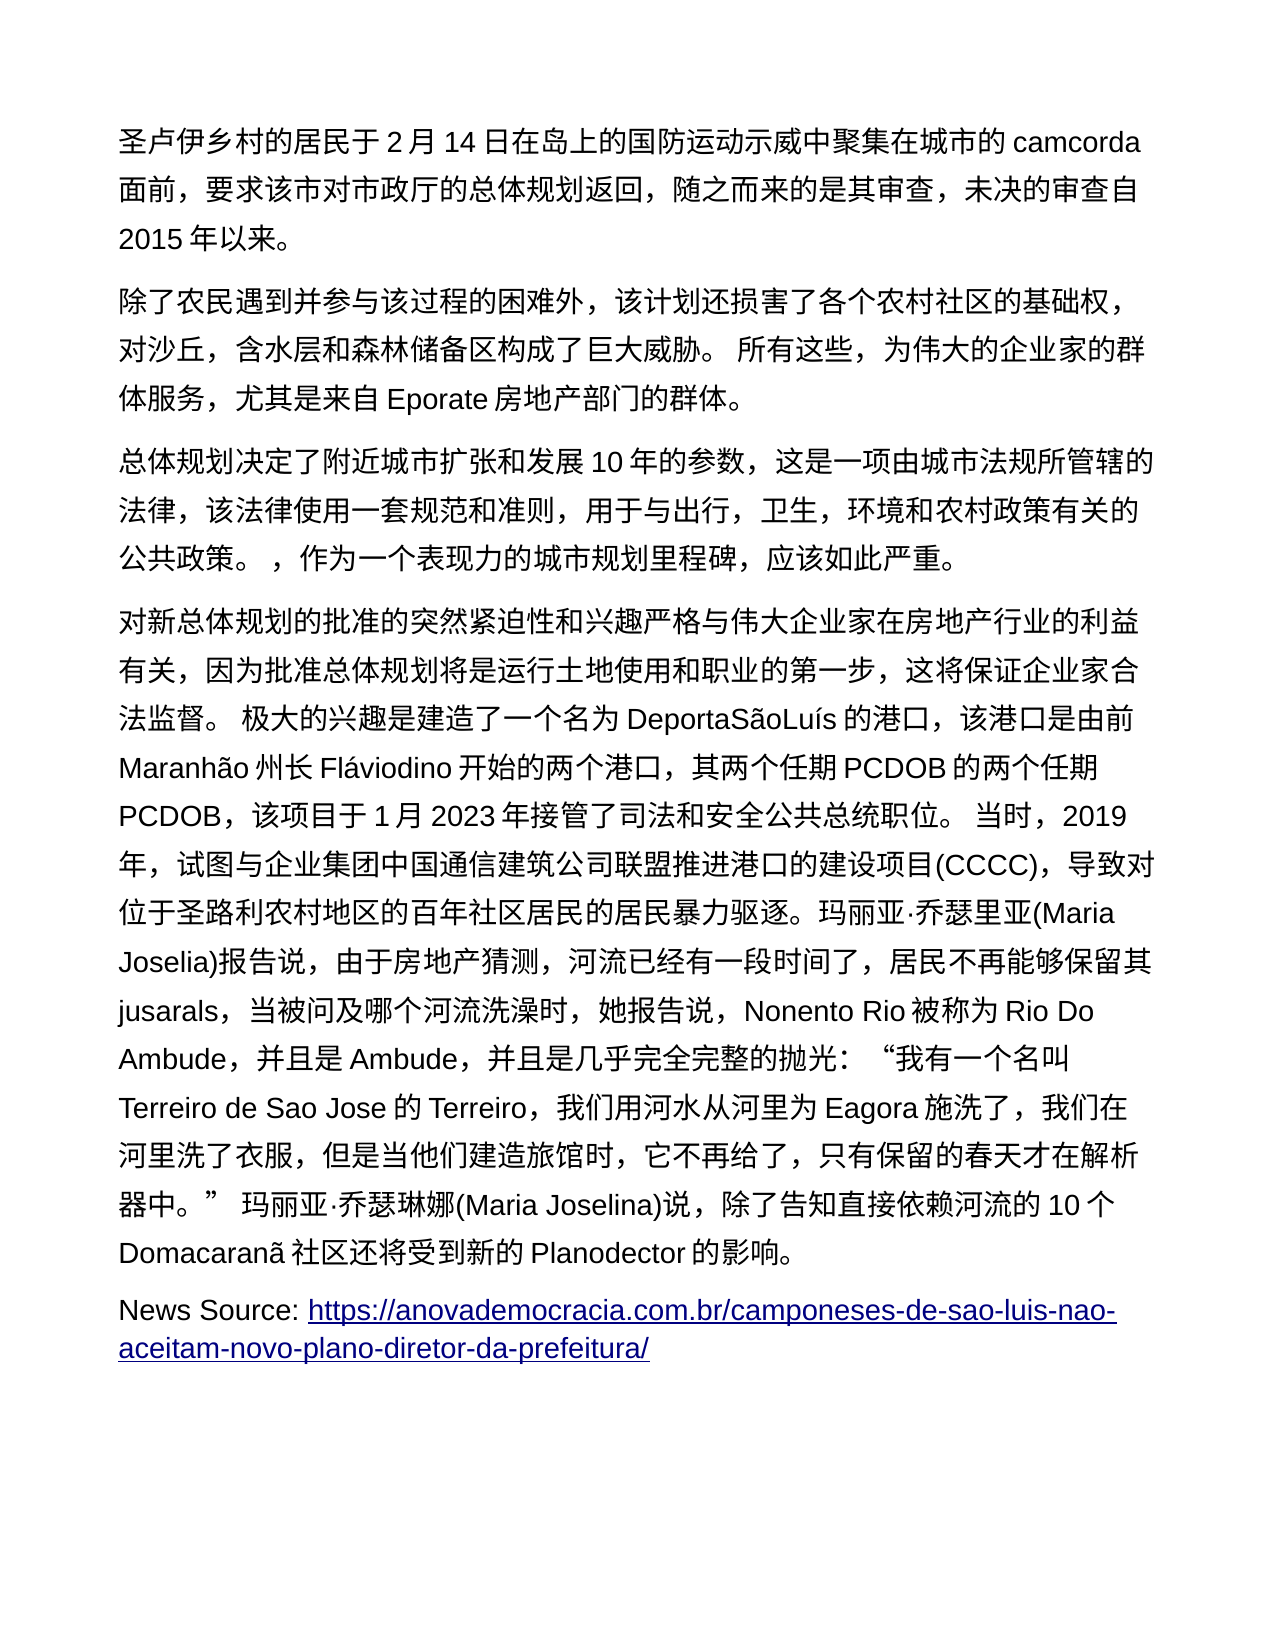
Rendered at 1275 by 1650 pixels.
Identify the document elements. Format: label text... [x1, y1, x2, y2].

text 除了农民遇到并参与该过程的困难外，该计划还损害了各个农村社区的基础权，对沙丘，含水层和森林储备区构成了巨大威胁。 所有这些，为伟大的企业家的群体服务，尤其是来自Eporate房地产部门的群体。 [118, 278, 1157, 418]
text 总体规划决定了附近城市扩张和发展10年的参数，这是一项由城市法规所管辖的法律，该法律使用一套规范和准则，用于与出行，卫生，环境和农村政策有关的公共政策。 ，作为一个表现力的城市规划里程碑，应该如此严重。 [118, 438, 1157, 578]
text News Source: https://anovademocracia.com.br/camponeses-de-sao-luis-nao-aceitam-novo-plano-diretor-da-prefeitura/ [118, 1293, 1157, 1365]
text 对新总体规划的批准的突然紧迫性和兴趣严格与伟大企业家在房地产行业的利益有关，因为批准总体规划将是运行土地使用和职业的第一步，这将保证企业家合法监督。 极大的兴趣是建造了一个名为DeportaSãoLuís的港口，该港口是由前Maranhão州长Fláviodino开始的两个港口，其两个任期PCDOB的两个任期PCDOB，该项目于1月2023年接管了司法和安全公共总统职位。 当时，2019年，试图与企业集团中国通信建筑公司联盟推进港口的建设项目(CCCC)，导致对位于圣路利农村地区的百年社区居民的居民暴力驱逐。玛丽亚·乔瑟里亚(Maria Joselia)报告说，由于房地产猜测，河流已经有一段时间了，居民不再能够保留其jusarals，当被问及哪个河流洗澡时，她报告说，Nonento Rio被称为Rio Do Ambude，并且是Ambude，并且是几乎完全完整的抛光：“我有一个名叫Terreiro de Sao Jose的Terreiro，我们用河水从河里为Eagora施洗了，我们在河里洗了衣服，但是当他们建造旅馆时，它不再给了，只有保留的春天才在解析器中。” 玛丽亚·乔瑟琳娜(Maria Joselina)说，除了告知直接依赖河流的10个Domacaranã社区还将受到新的Planodector的影响。 [118, 599, 1157, 1272]
text 圣卢伊乡村的居民于2月14日在岛上的国防运动示威中聚集在城市的camcorda面前，要求该市对市政厅的总体规划返回，随之而来的是其审查，未决的审查自2015年以来。 [118, 118, 1157, 257]
